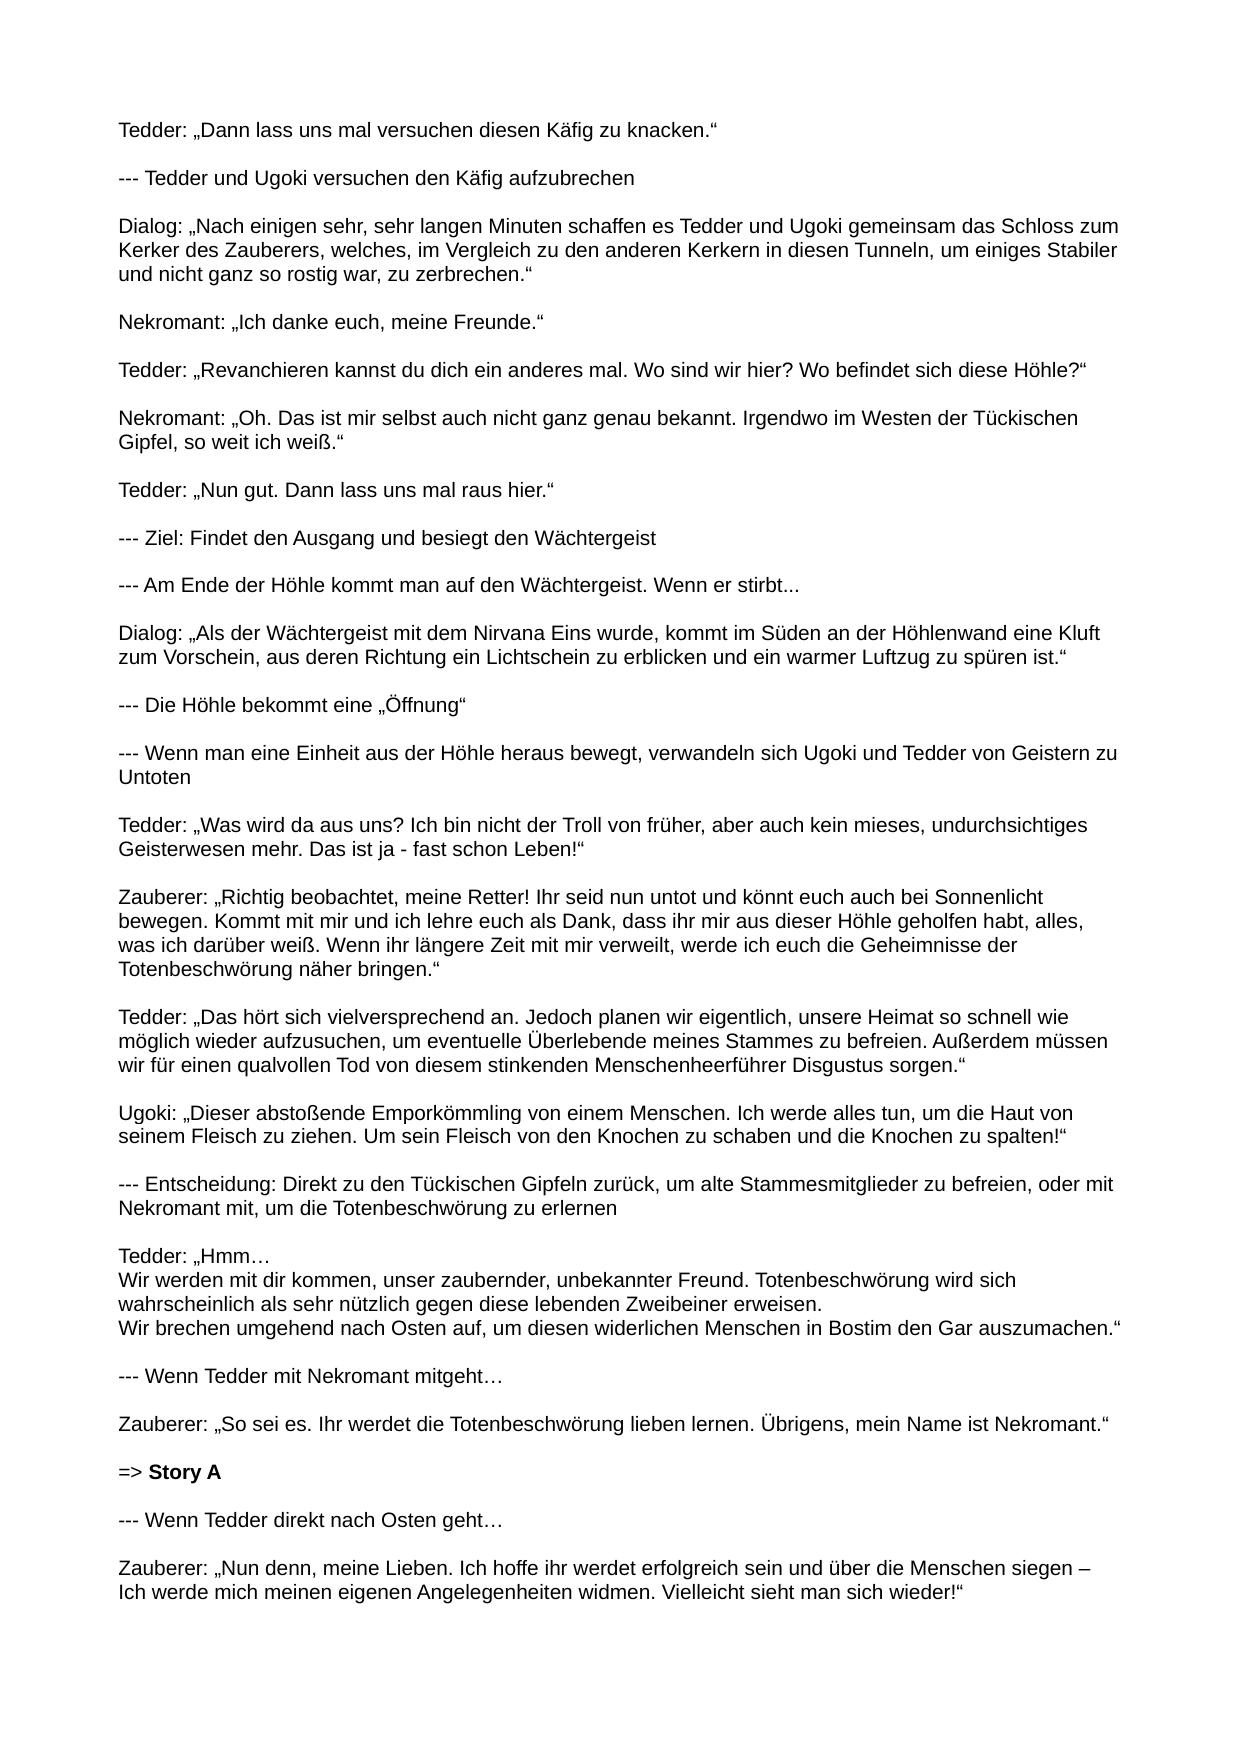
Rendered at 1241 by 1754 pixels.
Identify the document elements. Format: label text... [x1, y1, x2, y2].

text Tedder: „Was wird da aus uns? Ich bin nicht der Troll von früher, aber auch kein mieses, undurchsichtiges Geisterwesen mehr. Das ist ja - fast schon Leben!“ [118, 813, 1122, 861]
text Nekromant: „Oh. Das ist mir selbst auch nicht ganz genau bekannt. Irgendwo im Westen der Tückischen Gipfel, so weit ich weiß.“ [118, 406, 1122, 453]
text Zauberer: „Richtig beobachtet, meine Retter! Ihr seid nun untot und könnt euch auch bei Sonnenlicht bewegen. Kommt mit mir und ich lehre euch als Dank, dass ihr mir aus dieser Höhle geholfen habt, alles, was ich darüber weiß. Wenn ihr längere Zeit mit mir verweilt, werde ich euch die Geheimnisse der Totenbeschwörung näher bringen.“ [118, 885, 1122, 981]
text --- Am Ende der Höhle kommt man auf den Wächtergeist. Wenn er stirbt... [118, 573, 1122, 597]
text Ugoki: „Dieser abstoßende Emporkömmling von einem Menschen. Ich werde alles tun, um die Haut von seinem Fleisch zu ziehen. Um sein Fleisch von den Knochen zu schaben und die Knochen zu spalten!“ [118, 1100, 1122, 1148]
text --- Entscheidung: Direkt zu den Tückischen Gipfeln zurück, um alte Stammesmitglieder zu befreien, oder mit Nekromant mit, um die Totenbeschwörung zu erlernen [118, 1172, 1122, 1220]
text --- Tedder und Ugoki versuchen den Käfig aufzubrechen [118, 166, 1122, 190]
text --- Wenn man eine Einheit aus der Höhle heraus bewegt, verwandeln sich Ugoki und Tedder von Geistern zu Untoten [118, 741, 1122, 789]
text Tedder: „Revanchieren kannst du dich ein anderes mal. Wo sind wir hier? Wo befindet sich diese Höhle?“ [118, 358, 1122, 382]
text Tedder: „Dann lass uns mal versuchen diesen Käfig zu knacken.“ [118, 118, 1122, 142]
text Dialog: „Nach einigen sehr, sehr langen Minuten schaffen es Tedder und Ugoki gemeinsam das Schloss zum Kerker des Zauberers, welches, im Vergleich zu den anderen Kerkern in diesen Tunneln, um einiges Stabiler und nicht ganz so rostig war, zu zerbrechen.“ [118, 214, 1122, 286]
text Zauberer: „Nun denn, meine Lieben. Ich hoffe ihr werdet erfolgreich sein und über die Menschen siegen – Ich werde mich meinen eigenen Angelegenheiten widmen. Vielleicht sieht man sich wieder!“ [118, 1556, 1122, 1603]
text Tedder: „Das hört sich vielversprechend an. Jedoch planen wir eigentlich, unsere Heimat so schnell wie möglich wieder aufzusuchen, um eventuelle Überlebende meines Stammes zu befreien. Außerdem müssen wir für einen qualvollen Tod von diesem stinkenden Menschenheerführer Disgustus sorgen.“ [118, 1004, 1122, 1076]
text Nekromant: „Ich danke euch, meine Freunde.“ [118, 310, 1122, 334]
text --- Wenn Tedder direkt nach Osten geht… [118, 1508, 1122, 1532]
text Zauberer: „So sei es. Ihr werdet die Totenbeschwörung lieben lernen. Übrigens, mein Name ist Nekromant.“ [118, 1412, 1122, 1436]
text --- Ziel: Findet den Ausgang und besiegt den Wächtergeist [118, 525, 1122, 549]
text Tedder: „Hmm… [118, 1244, 1122, 1268]
text => Story A [118, 1460, 1122, 1484]
text Wir brechen umgehend nach Osten auf, um diesen widerlichen Menschen in Bostim den Gar auszumachen.“ [118, 1316, 1122, 1340]
text --- Wenn Tedder mit Nekromant mitgeht… [118, 1364, 1122, 1388]
text Tedder: „Nun gut. Dann lass uns mal raus hier.“ [118, 477, 1122, 501]
text --- Die Höhle bekommt eine „Öffnung“ [118, 693, 1122, 717]
text Wir werden mit dir kommen, unser zaubernder, unbekannter Freund. Totenbeschwörung wird sich wahrscheinlich als sehr nützlich gegen diese lebenden Zweibeiner erweisen. [118, 1268, 1122, 1316]
text Dialog: „Als der Wächtergeist mit dem Nirvana Eins wurde, kommt im Süden an der Höhlenwand eine Kluft zum Vorschein, aus deren Richtung ein Lichtschein zu erblicken und ein warmer Luftzug zu spüren ist.“ [118, 621, 1122, 669]
